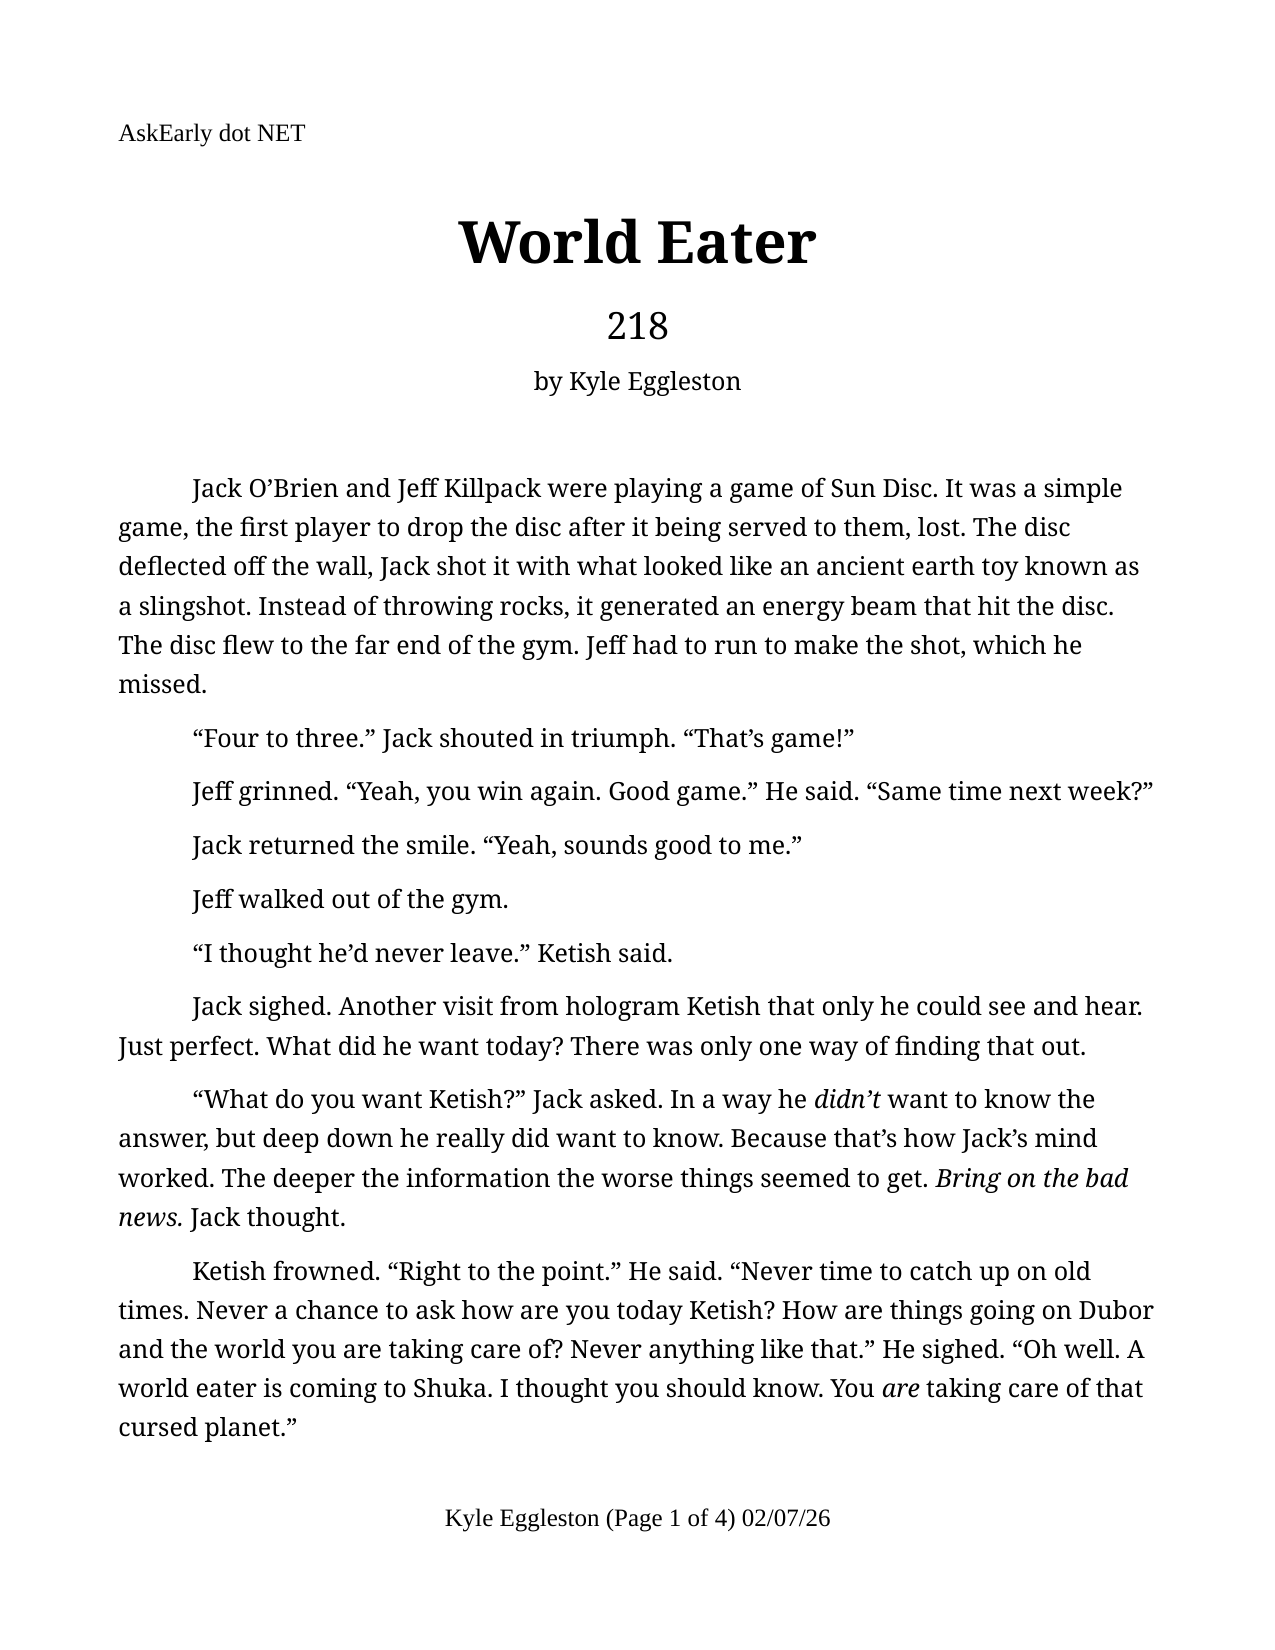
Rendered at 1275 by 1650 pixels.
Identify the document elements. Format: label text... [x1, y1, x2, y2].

title World Eater [118, 201, 1157, 281]
text Ketish frowned. “Right to the point.” He said. “Never time to catch up on old times. Never a chance to ask how are you today Ketish? How are things going on Dubor and the world you are taking care of? Never anything like that.” He sighed. “Oh well. A world eater is coming to Shuka. I thought you should know. You are taking care of that cursed planet.” [118, 1253, 1157, 1444]
text Jack sighed. Another visit from hologram Ketish that only he could see and hear. Just perfect. What did he want today? There was only one way of finding that out. [118, 989, 1157, 1062]
text Jeff walked out of the gym. [118, 881, 1157, 916]
text Jack O’Brien and Jeff Killpack were playing a game of Sun Disc. It was a simple game, the first player to drop the disc after it being served to them, lost. The disc deflected off the wall, Jack shot it with what looked like an ancient earth toy known as a slingshot. Instead of throwing rocks, it generated an energy beam that hit the disc. The disc flew to the far end of the gym. Jeff had to run to make the shot, which he missed. [118, 471, 1157, 701]
text by Kyle Eggleston [118, 363, 1157, 397]
subtitle 218 [118, 299, 1157, 351]
text Jeff grinned. “Yeah, you win again. Good game.” He said. “Same time next week?” [118, 774, 1157, 808]
text “I thought he’d never leave.” Ketish said. [118, 935, 1157, 969]
text “What do you want Ketish?” Jack asked. In a way he didn’t want to know the answer, but deep down he really did want to know. Because that’s how Jack’s mind worked. The deeper the information the worse things seemed to get. Bring on the bad news. Jack thought. [118, 1082, 1157, 1233]
text Jack returned the smile. “Yeah, sounds good to me.” [118, 828, 1157, 862]
text “Four to three.” Jack shouted in triumph. “That’s game!” [118, 720, 1157, 754]
